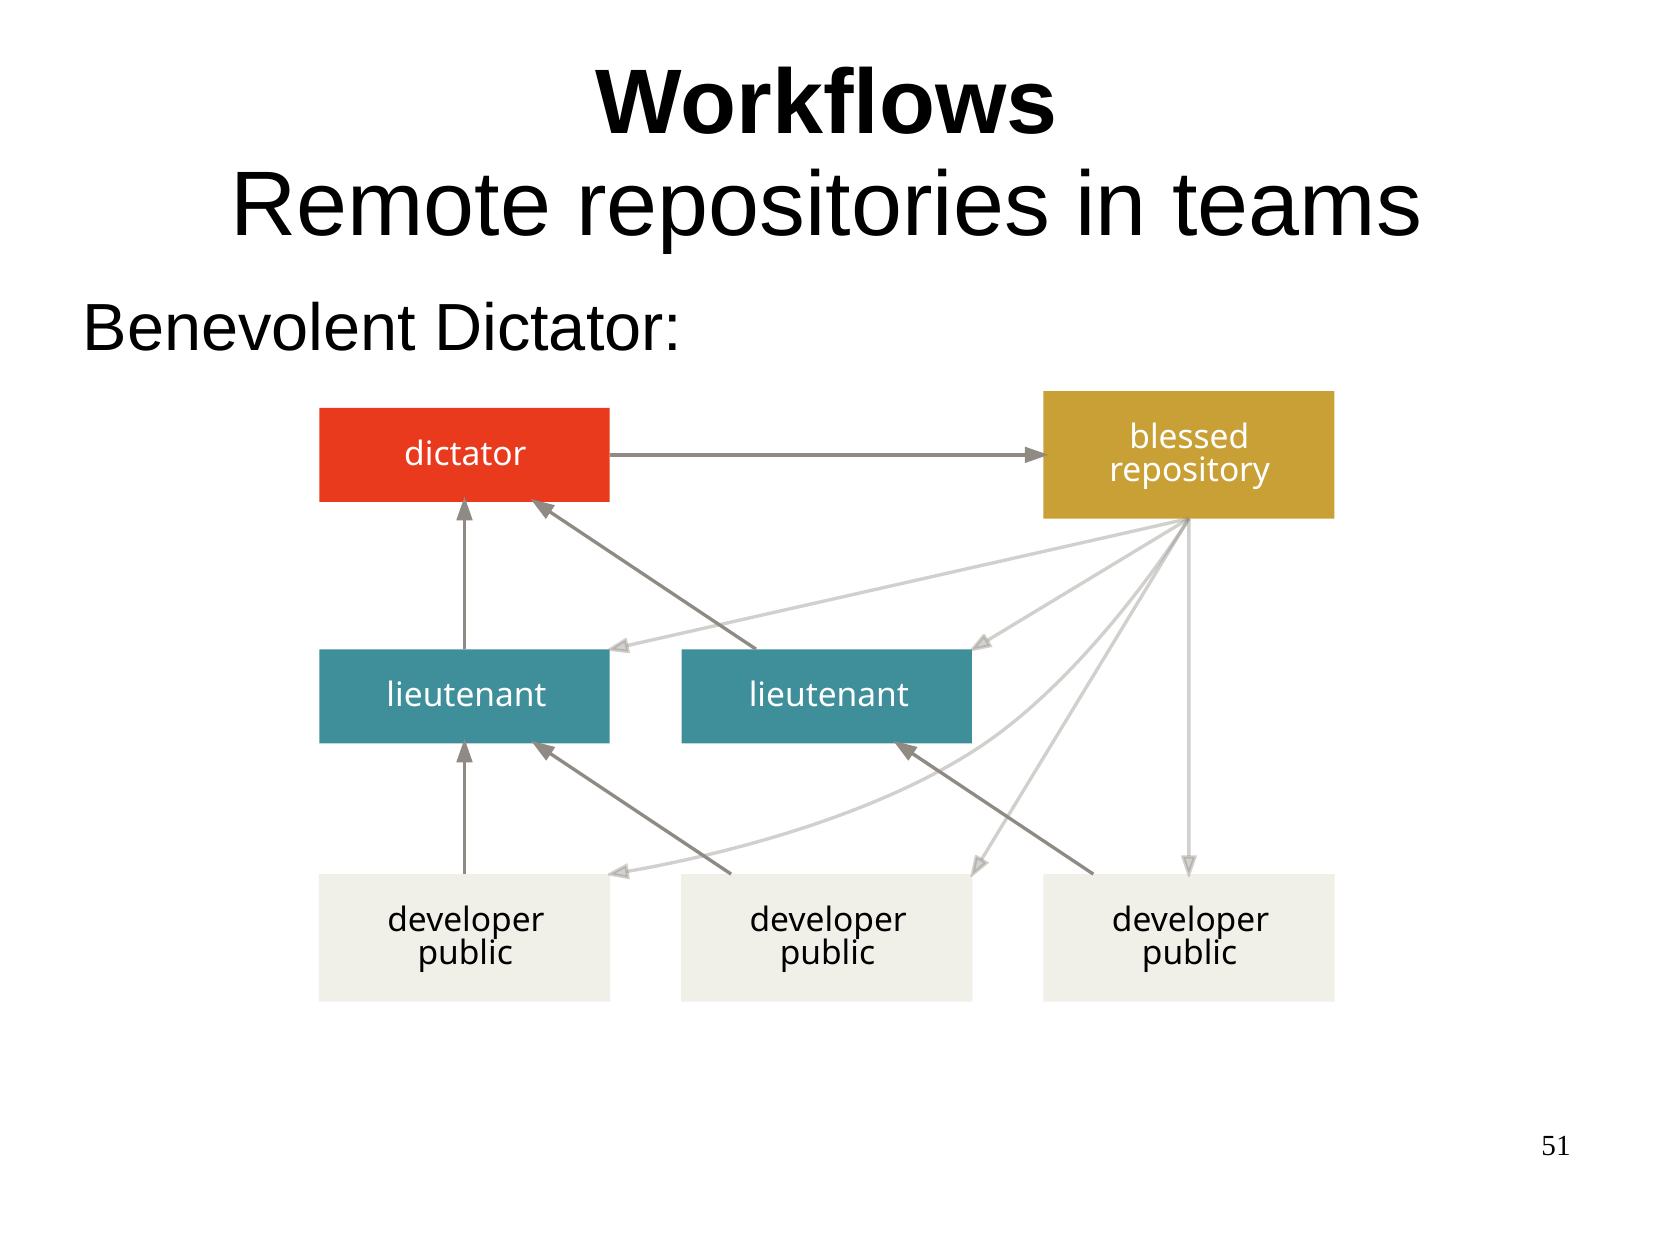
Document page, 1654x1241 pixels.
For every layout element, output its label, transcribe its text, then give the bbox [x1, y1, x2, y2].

title Workflows Remote repositories in teams [82, 49, 1571, 257]
list Benevolent Dictator: [82, 290, 1571, 366]
picture [311, 383, 1343, 1009]
